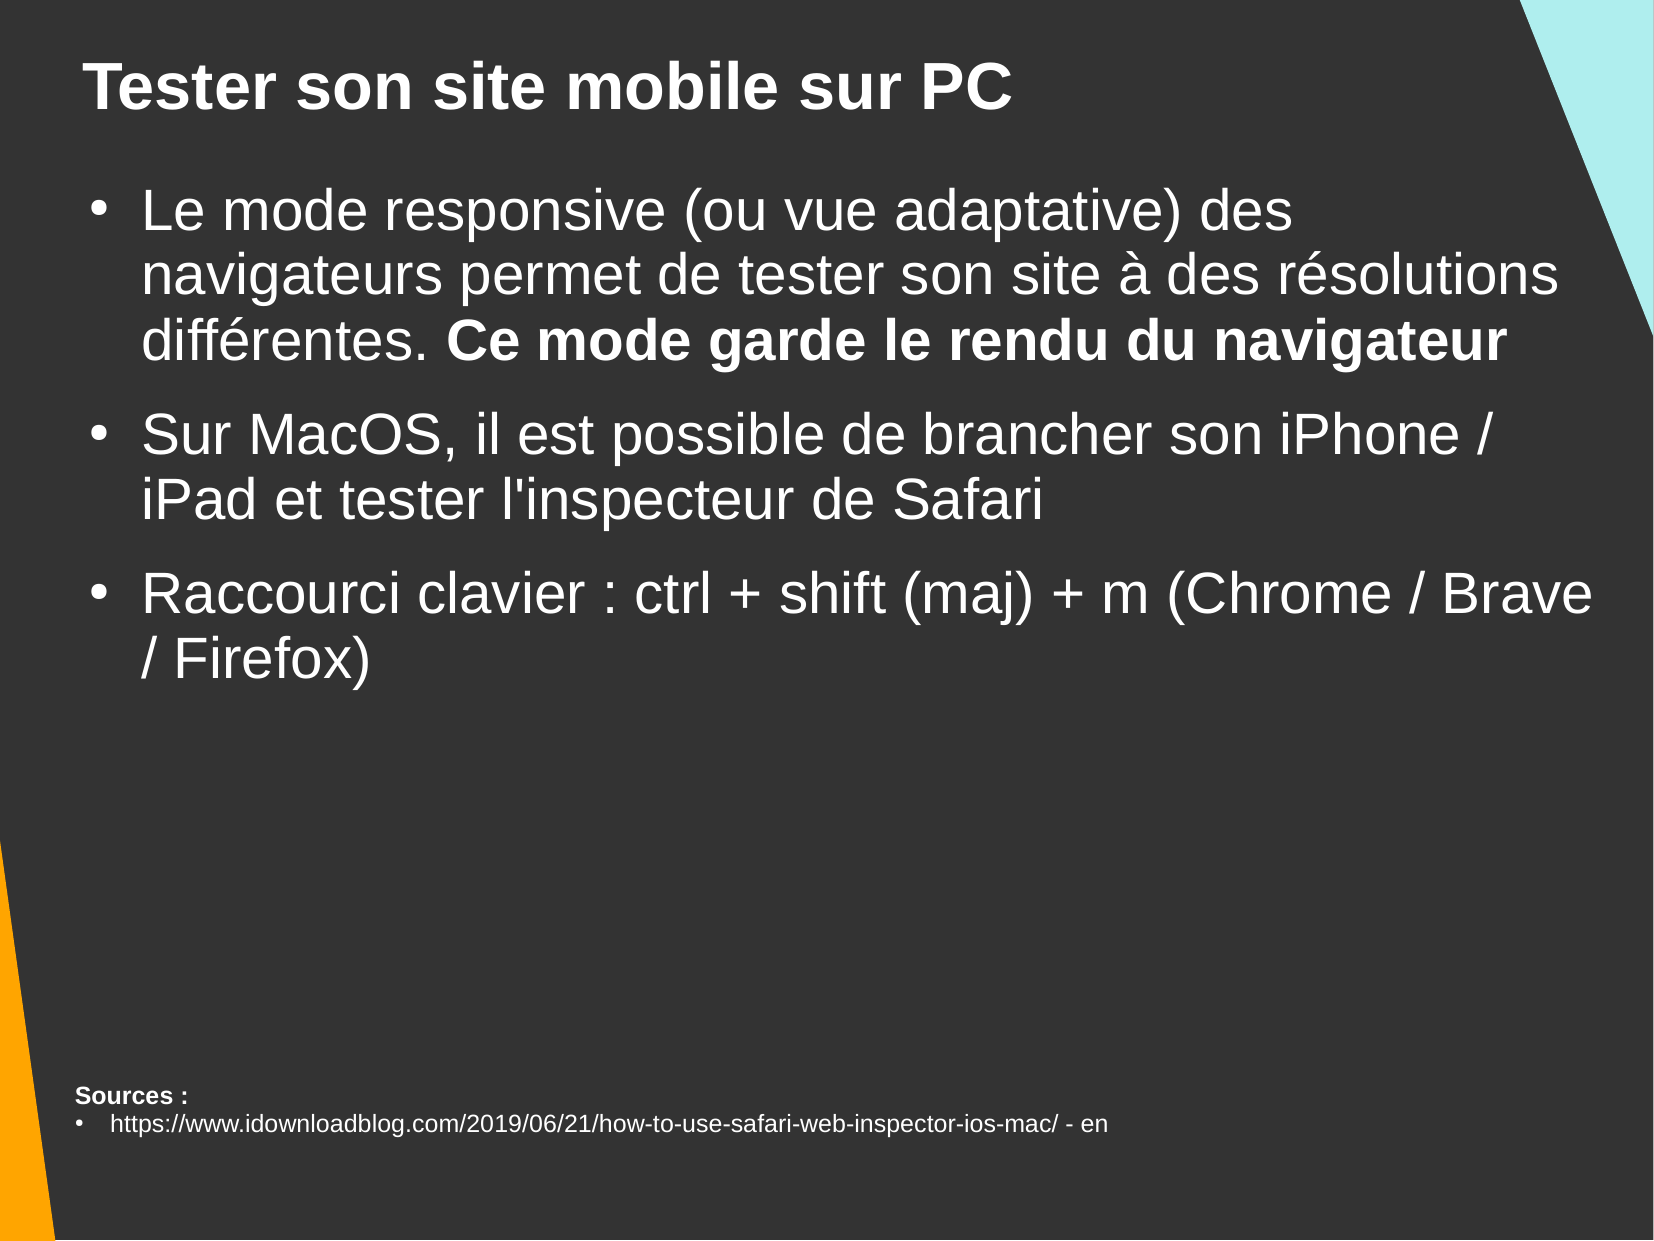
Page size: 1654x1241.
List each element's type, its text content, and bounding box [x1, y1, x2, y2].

text_box [1519, 0, 1654, 339]
title Tester son site mobile sur PC [82, 49, 1569, 125]
list Le mode responsive (ou vue adaptative) des navigateurs permet de tester son site à des résolutions différentes. Ce mode garde le rendu du navigateur Sur MacOS, il est possible de brancher son iPhone / iPad et tester l'inspecteur de Safari Raccourci clavier : ctrl + shift (maj) + m (Chrome / Brave / Firefox) [70, 177, 1605, 709]
text_box [0, 840, 56, 1241]
text_box Sources : https://www.idownloadblog.com/2019/06/21/how-to-use-safari-web-inspector-ios-mac/ - en [60, 1074, 1546, 1216]
